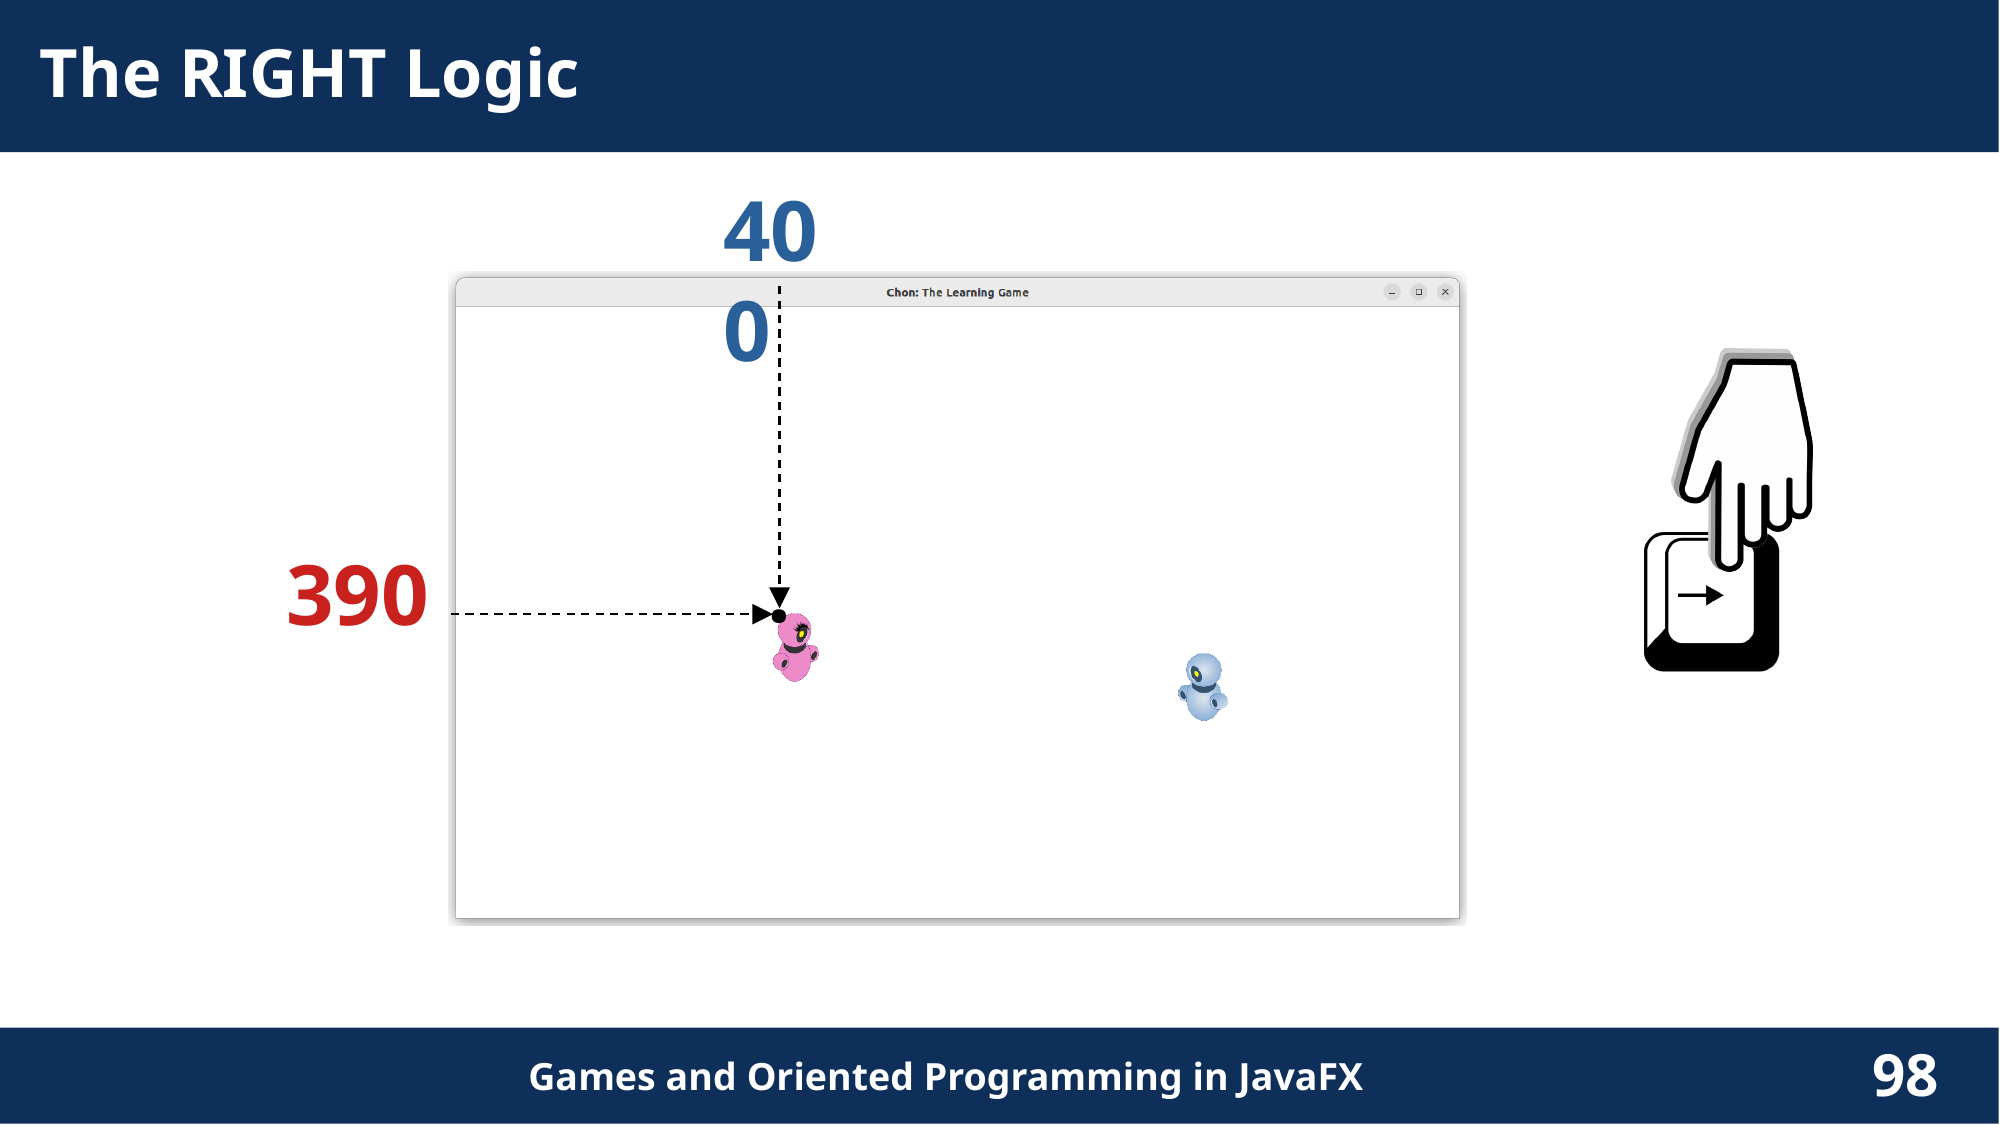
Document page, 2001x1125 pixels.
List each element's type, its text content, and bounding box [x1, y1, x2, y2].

text_box . [738, 531, 821, 647]
picture [1636, 348, 1813, 686]
text_box The RIGHT Logic [25, 23, 1999, 119]
picture [448, 271, 1467, 926]
text_box 400 [708, 171, 874, 386]
text_box 390 [265, 534, 449, 650]
